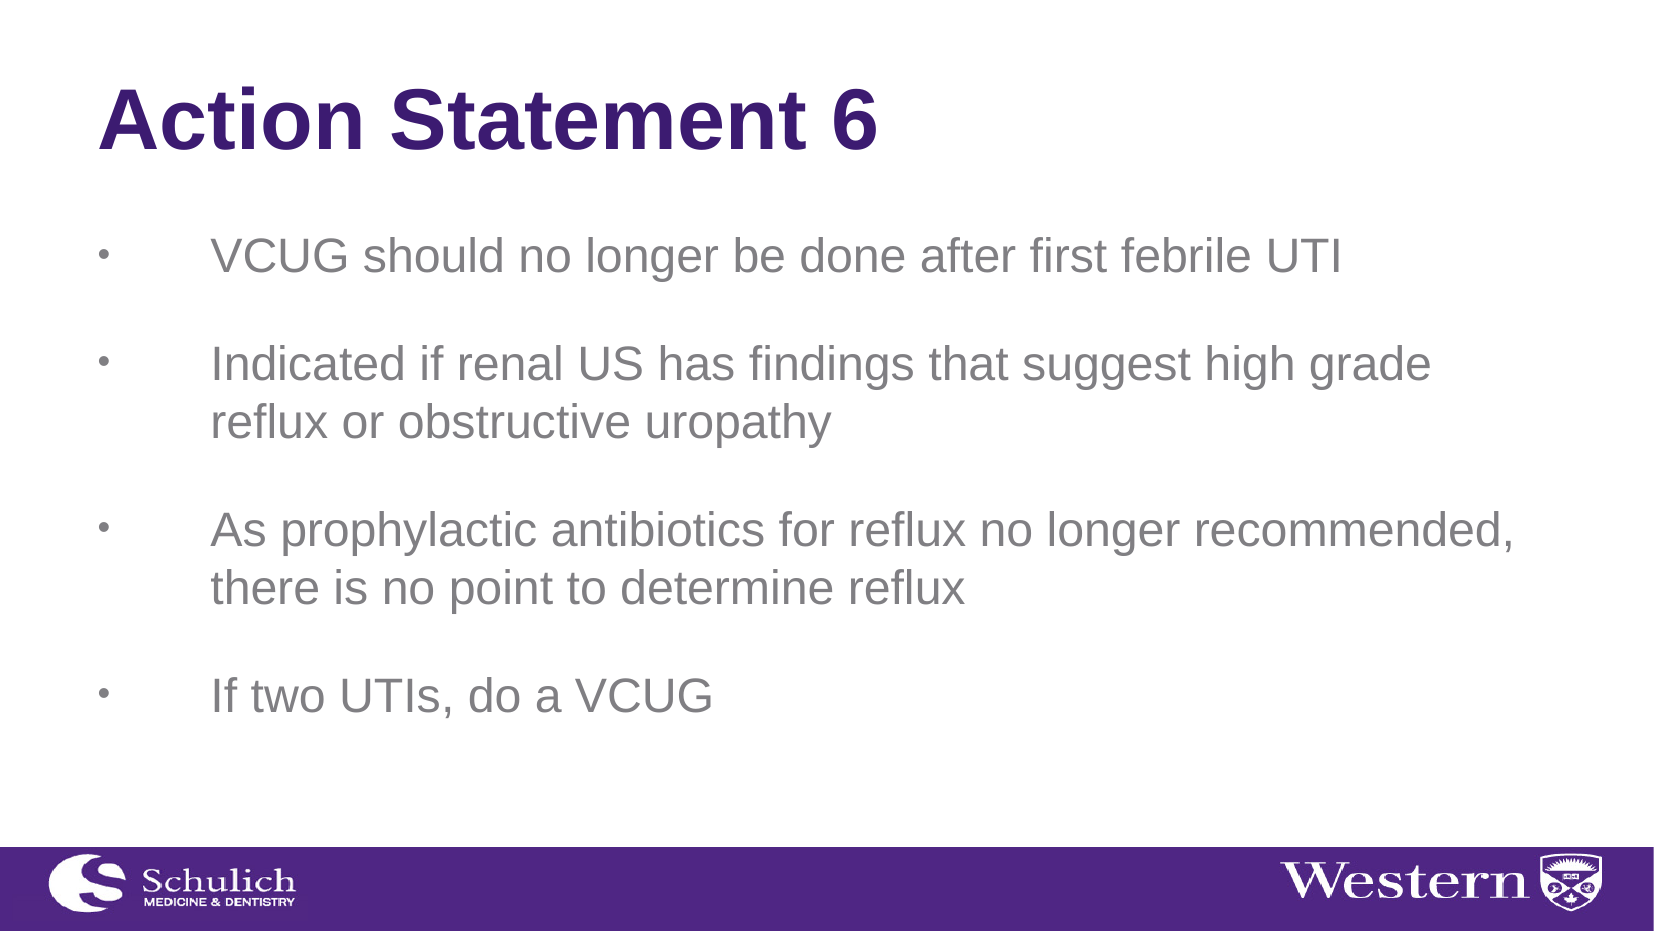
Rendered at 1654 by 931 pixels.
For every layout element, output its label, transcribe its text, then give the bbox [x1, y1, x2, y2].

picture [0, 0, 1654, 931]
title Action Statement 6 [82, 37, 1571, 193]
list VCUG should no longer be done after first febrile UTI Indicated if renal US has findings that suggest high grade reflux or obstructive uropathy As prophylactic antibiotics for reflux no longer recommended, there is no point to determine reflux If two UTIs, do a VCUG [82, 217, 1571, 831]
